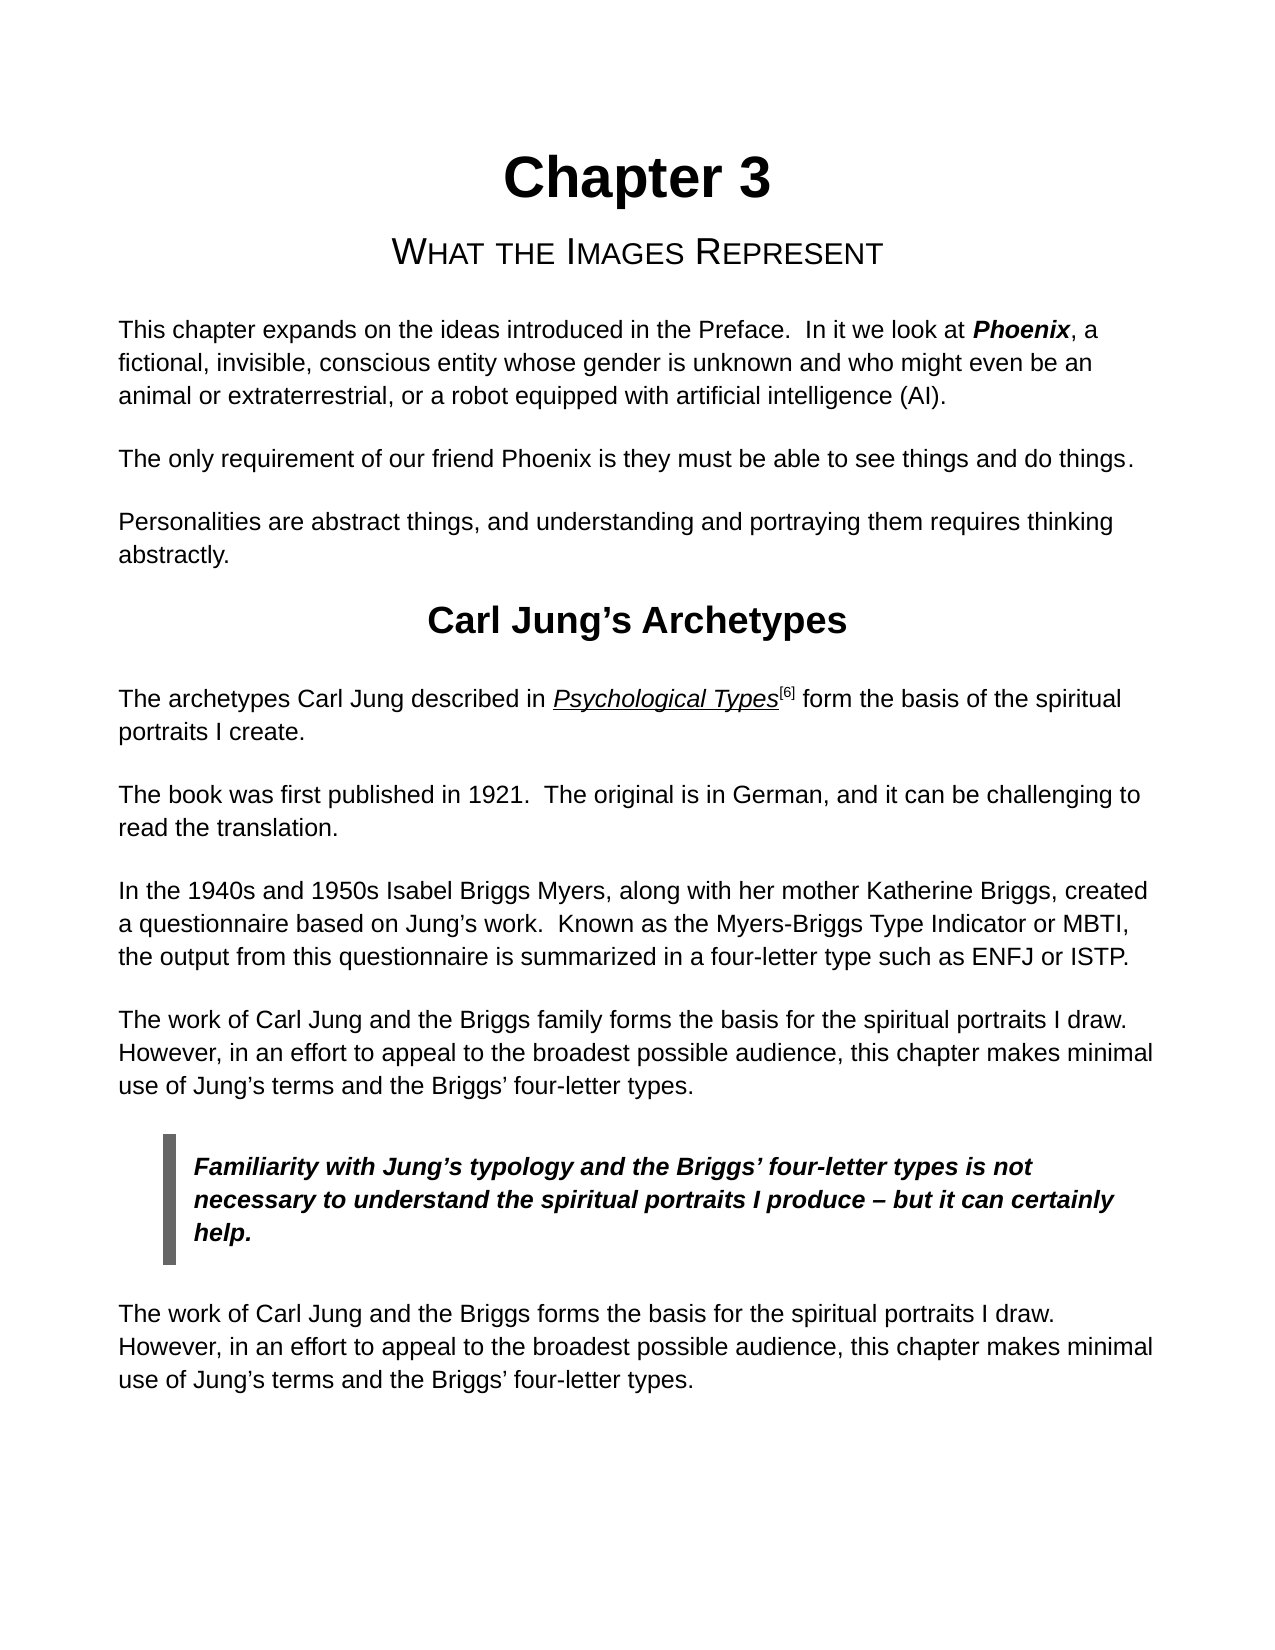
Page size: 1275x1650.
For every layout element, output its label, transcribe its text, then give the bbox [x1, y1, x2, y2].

text Personalities are abstract things, and understanding and portraying them requires thinking abstractly. [118, 507, 1157, 568]
text In the 1940s and 1950s Isabel Briggs Myers, along with her mother Katherine Briggs, created a questionnaire based on Jung’s work. Known as the Myers-Briggs Type Indicator or MBTI, the output from this questionnaire is summarized in a four-letter type such as ENFJ or ISTP. [118, 876, 1157, 971]
text The only requirement of our friend Phoenix is they must be able to see things and do things. [118, 444, 1157, 472]
title Chapter 3 [118, 143, 1157, 210]
text This chapter expands on the ideas introduced in the Preface. In it we look at Phoenix, a fictional, invisible, conscious entity whose gender is unknown and who might even be an animal or extraterrestrial, or a robot equipped with artificial intelligence (AI). [118, 314, 1157, 409]
text The work of Carl Jung and the Briggs family forms the basis for the spiritual portraits I draw. However, in an effort to appeal to the broadest possible audience, this chapter makes minimal use of Jung’s terms and the Briggs’ four-letter types. [118, 1005, 1157, 1100]
text Familiarity with Jung’s typology and the Briggs’ four-letter types is not necessary to understand the spiritual portraits I produce – but it can certainly help. [176, 1134, 1157, 1265]
text The archetypes Carl Jung described in Psychological Types[6] form the basis of the spiritual portraits I create. [118, 684, 1157, 746]
subtitle What the Images Represent [118, 229, 1157, 272]
text The work of Carl Jung and the Briggs forms the basis for the spiritual portraits I draw. However, in an effort to appeal to the broadest possible audience, this chapter makes minimal use of Jung’s terms and the Briggs’ four-letter types. [118, 1299, 1157, 1394]
subtitle Carl Jung’s Archetypes [118, 598, 1157, 641]
text The book was first published in 1921. The original is in German, and it can be challenging to read the translation. [118, 780, 1157, 842]
